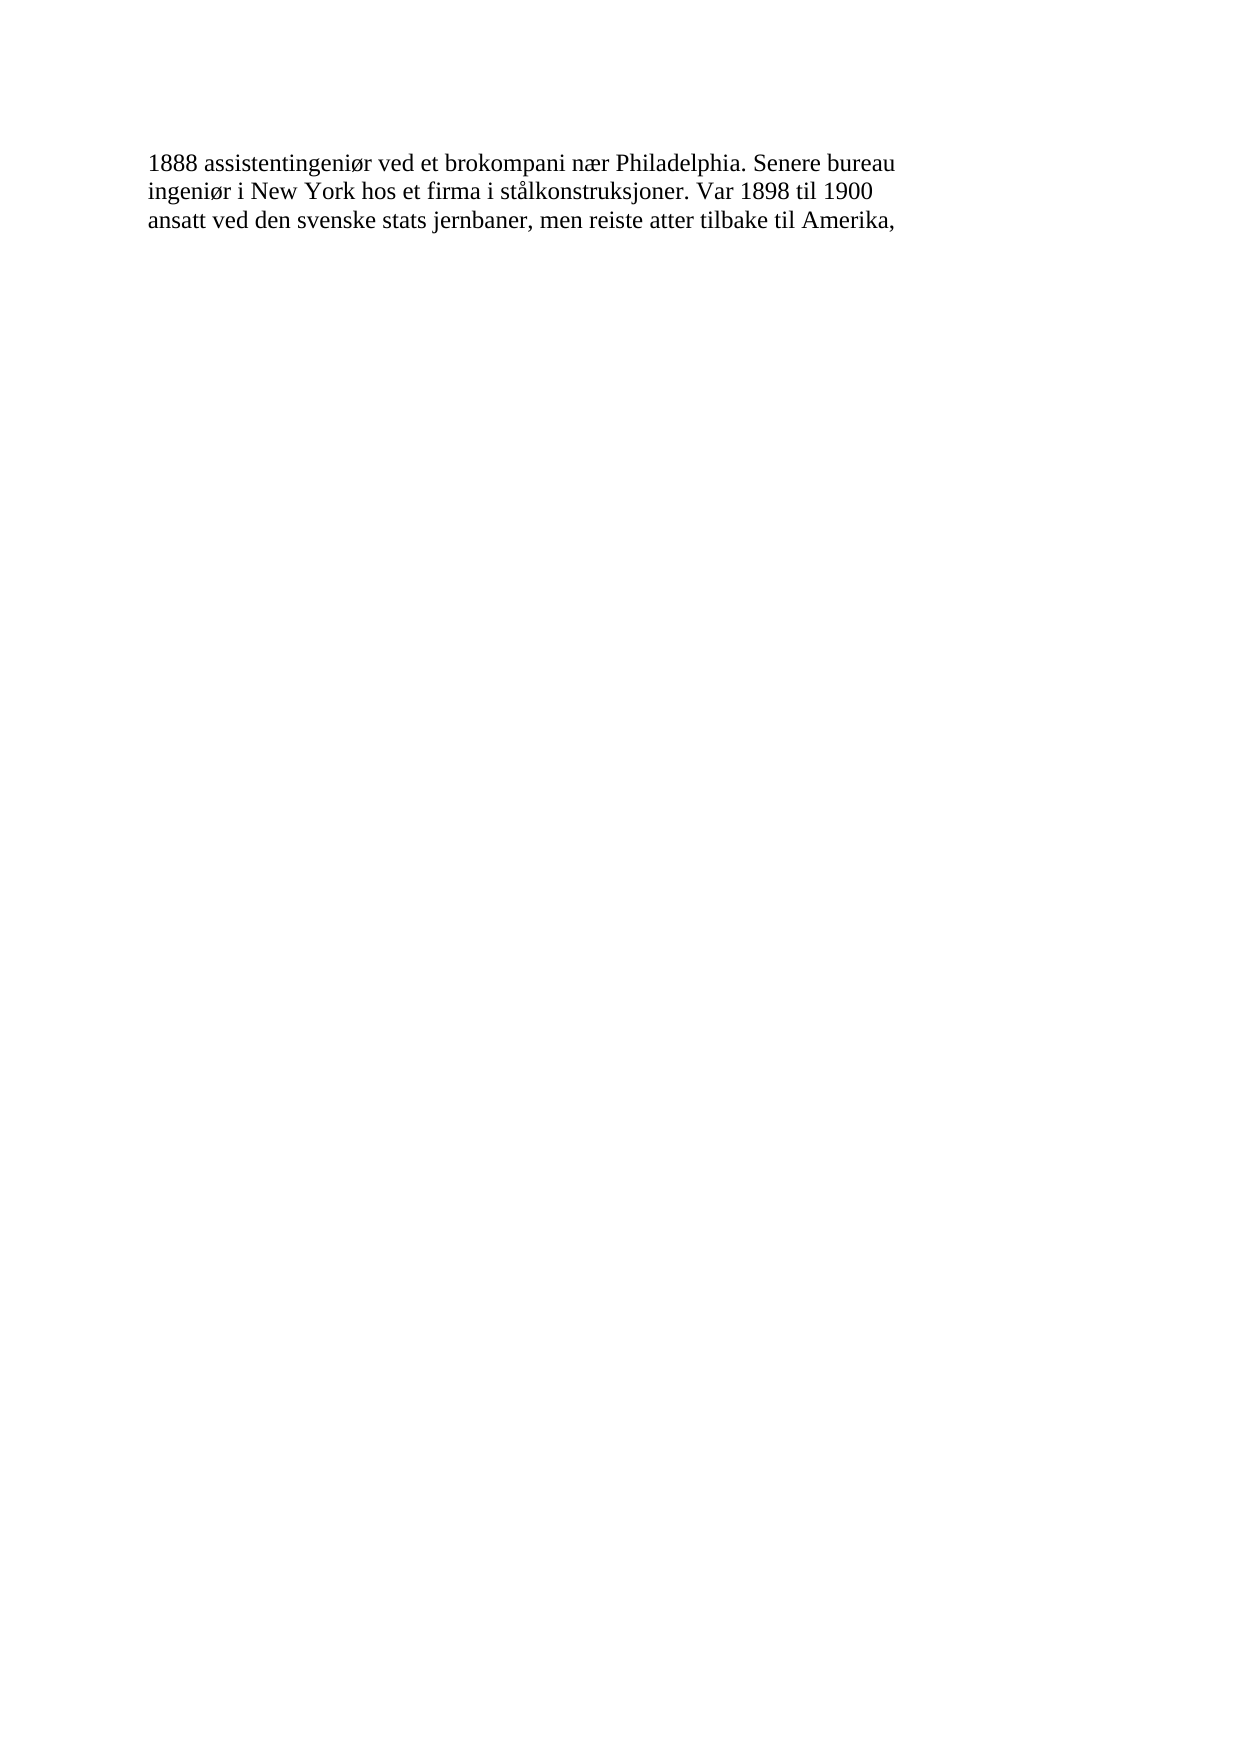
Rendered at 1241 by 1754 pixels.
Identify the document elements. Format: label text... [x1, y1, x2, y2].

text 1888 assistentingeniør ved et brokompani nær Philadelphia. Senere bureau­ [148, 148, 1093, 176]
text ansatt ved den svenske stats jernbaner, men reiste atter tilbake til Amerika, [148, 205, 1093, 234]
text ingeniør i New York hos et firma i stålkonstruksjoner. Var 1898 til 1900 [148, 176, 1093, 205]
